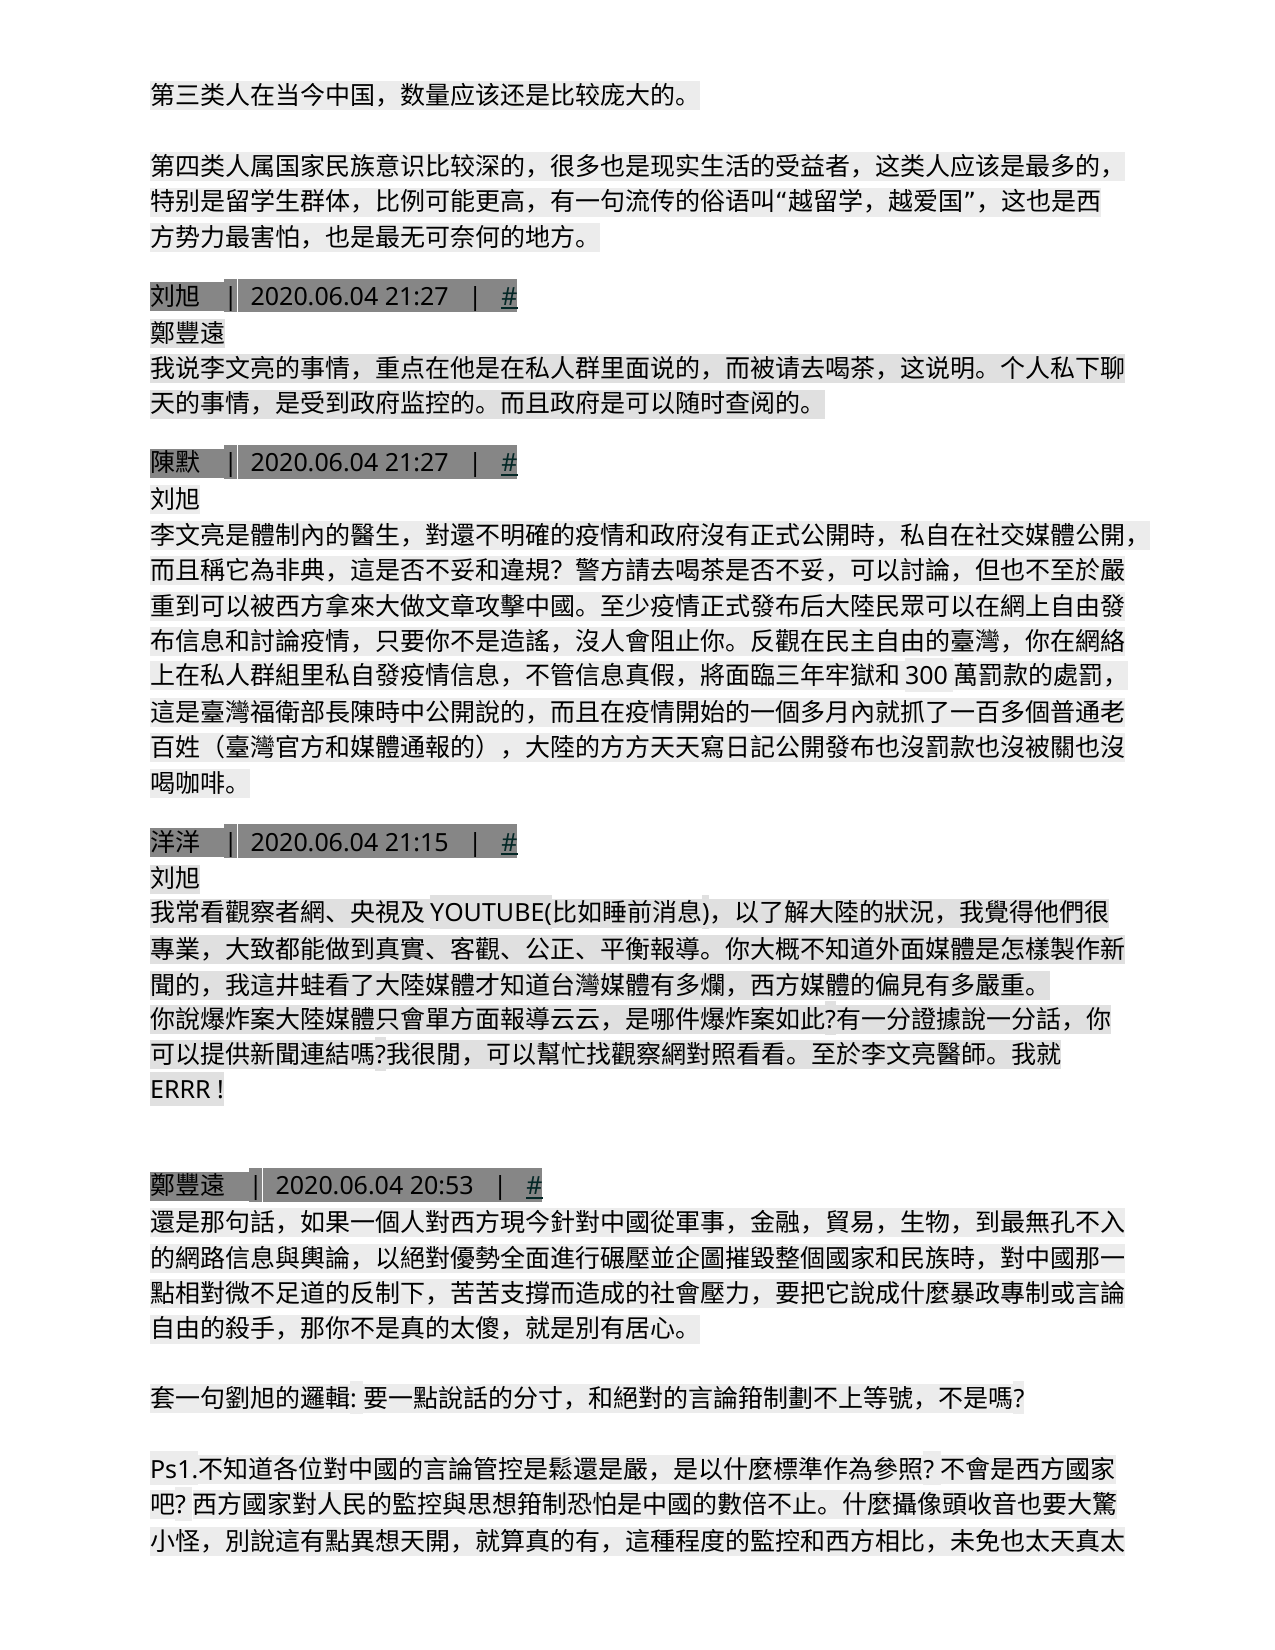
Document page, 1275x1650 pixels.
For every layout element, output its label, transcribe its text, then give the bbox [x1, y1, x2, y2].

text 刘旭 李文亮是體制內的醫生，對還不明確的疫情和政府沒有正式公開時，私自在社交媒體公開，而且稱它為非典，這是否不妥和違規？警方請去喝茶是否不妥，可以討論，但也不至於嚴重到可以被西方拿來大做文章攻擊中國。至少疫情正式發布后大陸民眾可以在網上自由發布信息和討論疫情，只要你不是造謠，沒人會阻止你。反觀在民主自由的臺灣，你在網絡上在私人群組里私自發疫情信息，不管信息真假，將面臨三年牢獄和300萬罰款的處罰，這是臺灣福衛部長陳時中公開說的，而且在疫情開始的一個多月內就抓了一百多個普通老百姓（臺灣官方和媒體通報的），大陸的方方天天寫日記公開發布也沒罰款也沒被關也沒喝咖啡。 [150, 479, 1125, 798]
text 刘旭 | 2020.06.04 21:27 | # [150, 277, 1125, 312]
text 鄭豐遠 | 2020.06.04 20:53 | # [150, 1167, 1125, 1202]
text 洋洋 | 2020.06.04 21:15 | # [150, 823, 1125, 858]
text 陳默 | 2020.06.04 21:27 | # [150, 444, 1125, 479]
text 還是那句話，如果一個人對西方現今針對中國從軍事，金融，貿易，生物，到最無孔不入的網路信息與輿論，以絕對優勢全面進行碾壓並企圖摧毀整個國家和民族時，對中國那一點相對微不足道的反制下，苦苦支撐而造成的社會壓力，要把它說成什麼暴政專制或言論自由的殺手，那你不是真的太傻，就是別有居心。 套一句劉旭的邏輯: 要一點說話的分寸，和絕對的言論箝制劃不上等號，不是嗎? Ps1.不知道各位對中國的言論管控是鬆還是嚴，是以什麼標準作為參照? 不會是西方國家吧? 西方國家對人民的監控與思想箝制恐怕是中國的數倍不止。什麼攝像頭收音也要大驚小怪，別說這有點異想天開，就算真的有，這種程度的監控和西方相比，未免也太天真太 [150, 1202, 1125, 1556]
text 鄭豐遠 我说李文亮的事情，重点在他是在私人群里面说的，而被请去喝茶，这说明。个人私下聊天的事情，是受到政府监控的。而且政府是可以随时查阅的。 [150, 312, 1125, 419]
text 刘旭 我常看觀察者網、央視及YOUTUBE(比如睡前消息)，以了解大陸的狀況，我覺得他們很專業，大致都能做到真實、客觀、公正、平衡報導。你大概不知道外面媒體是怎樣製作新聞的，我這井蛙看了大陸媒體才知道台灣媒體有多爛，西方媒體的偏見有多嚴重。 你說爆炸案大陸媒體只會單方面報導云云，是哪件爆炸案如此?有一分證據說一分話，你可以提供新聞連結嗎?我很閒，可以幫忙找觀察網對照看看。至於李文亮醫師。我就ERRR ! [150, 858, 1125, 1142]
text 第三类人在当今中国，数量应该还是比较庞大的。 第四类人属国家民族意识比较深的，很多也是现实生活的受益者，这类人应该是最多的，特别是留学生群体，比例可能更高，有一句流传的俗语叫“越留学，越爱国”，这也是西方势力最害怕，也是最无可奈何的地方。 [150, 75, 1125, 252]
